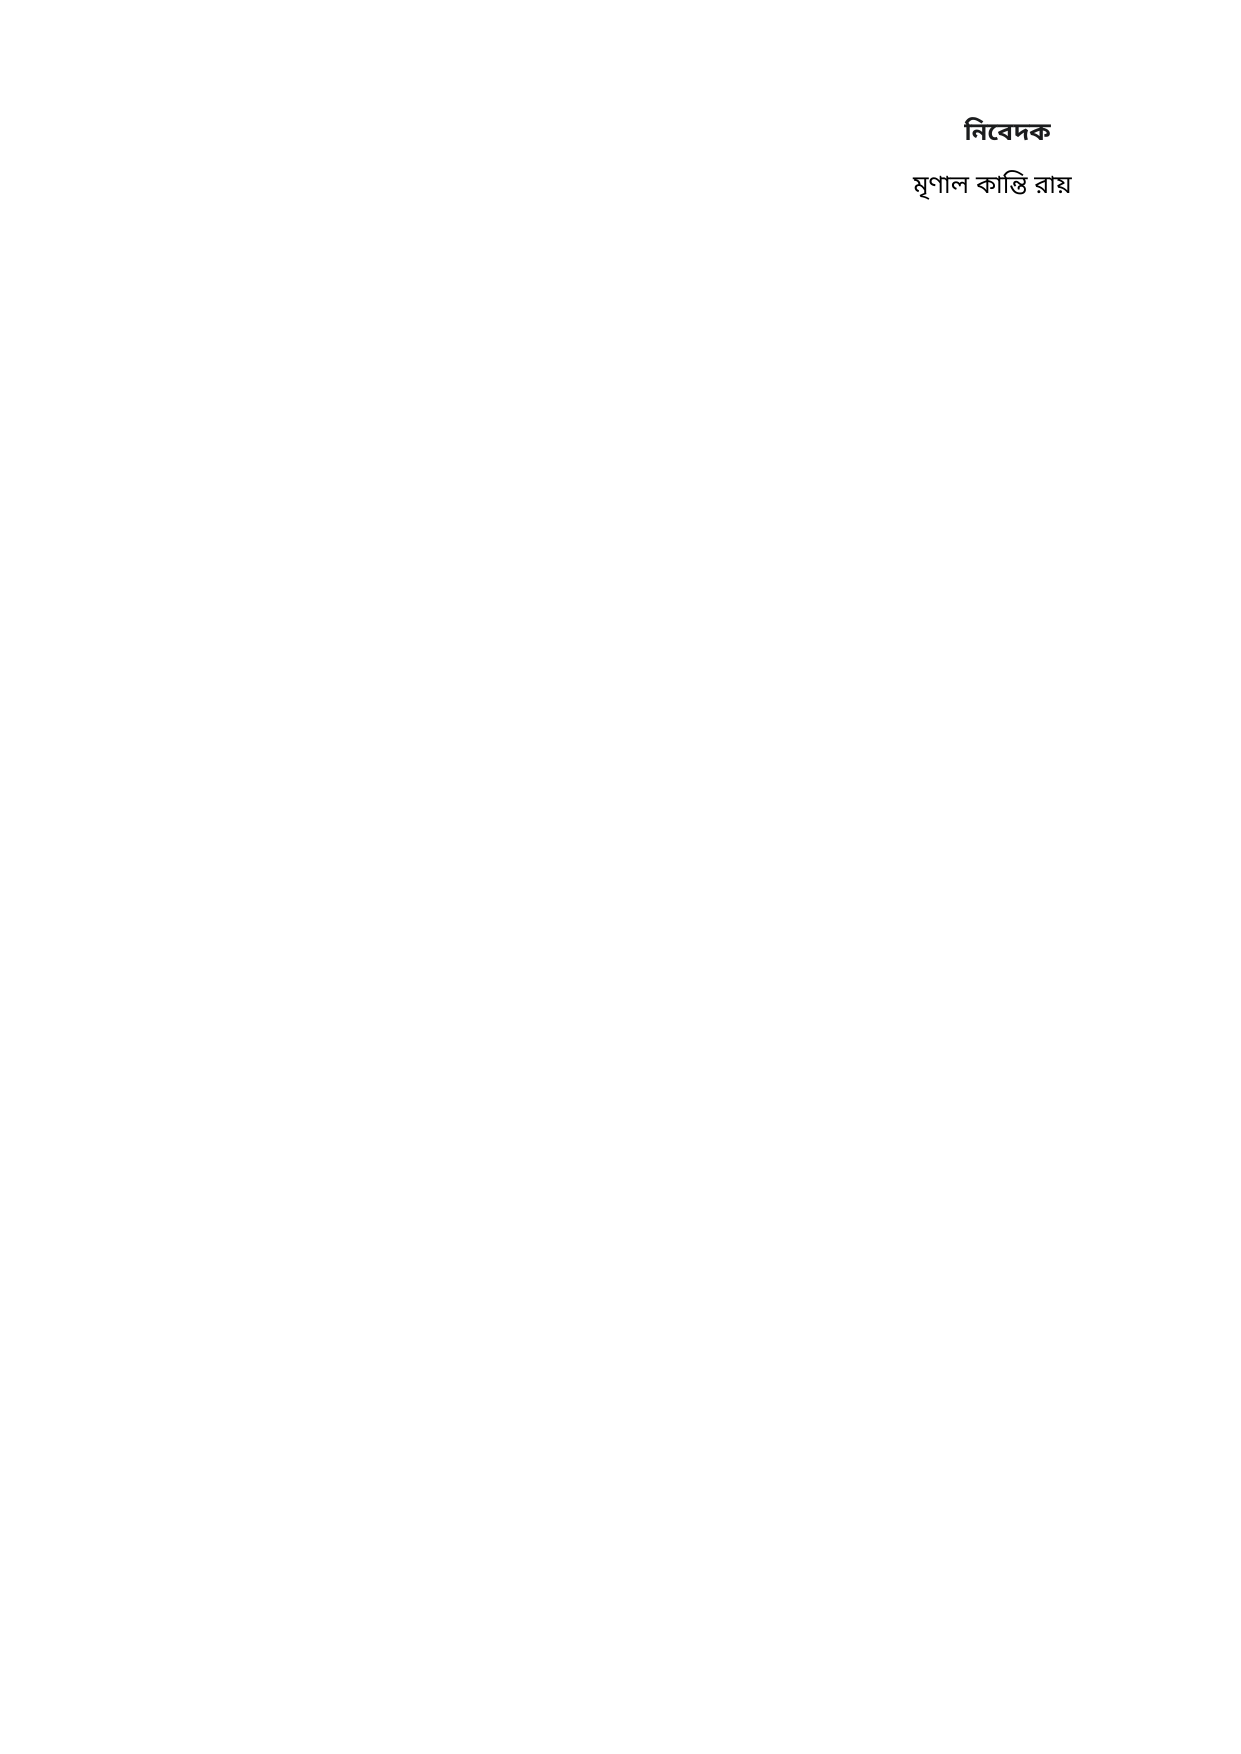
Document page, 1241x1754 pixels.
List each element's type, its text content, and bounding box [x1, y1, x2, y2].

text নিবেদক [118, 118, 1122, 151]
text মৃণাল কান্তি রায় [118, 170, 1122, 199]
